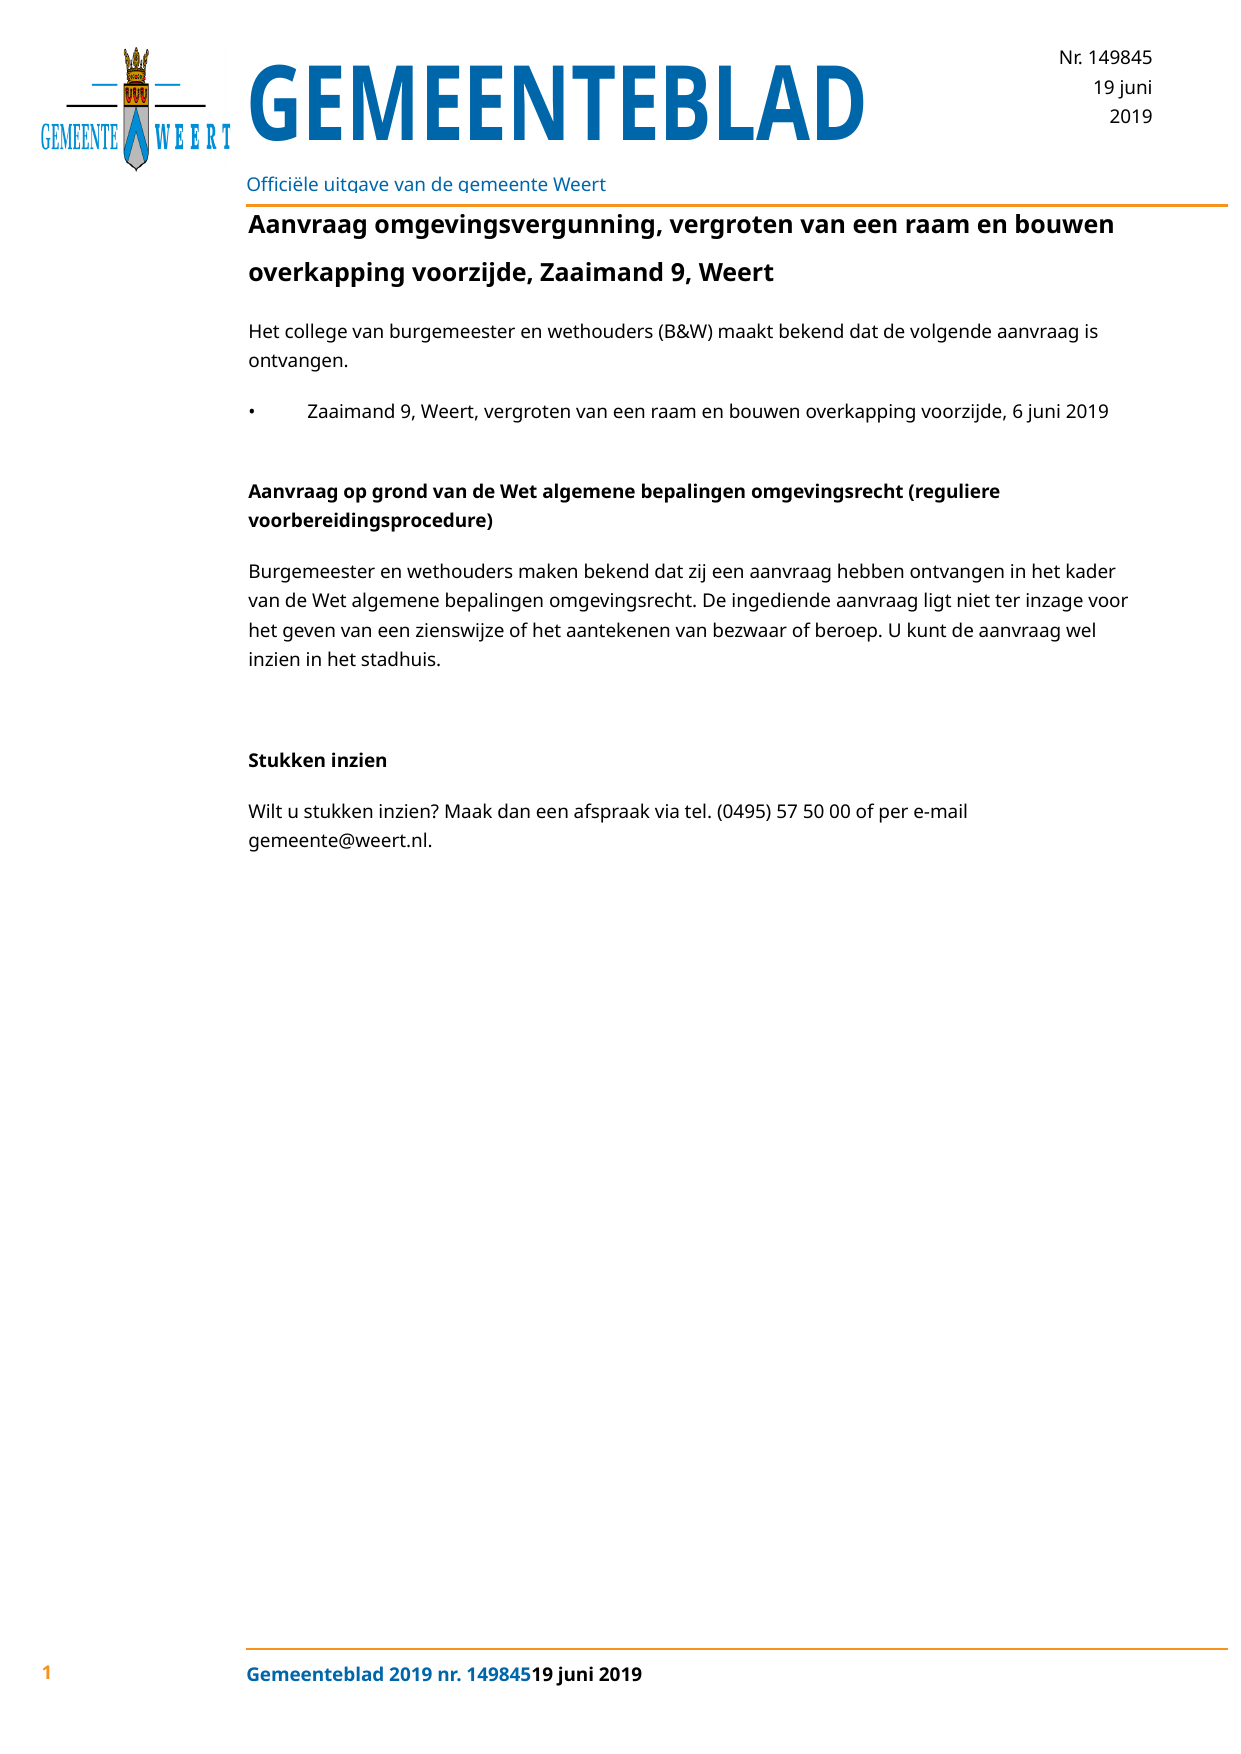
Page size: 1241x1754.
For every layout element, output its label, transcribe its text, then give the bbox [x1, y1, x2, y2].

text Burgemeester en wethouders maken bekend dat zij een aanvraag hebben ontvangen in het kader van de Wet algemene bepalingen omgevingsrecht. De ingediende aanvraag ligt niet ter inzage voor het geven van een zienswijze of het aantekenen van bezwaar of beroep. U kunt de aanvraag wel inzien in het stadhuis. [248, 558, 1152, 672]
text Aanvraag omgevingsvergunning, vergroten van een raam en bouwen overkapping voorzijde, Zaaimand 9, Weert [248, 207, 1152, 288]
text Het college van burgemeester en wethouders (B&W) maakt bekend dat de volgende aanvraag is ontvangen. [248, 318, 1152, 373]
picture [41, 47, 231, 172]
text Wilt u stukken inzien? Maak dan een afspraak via tel. (0495) 57 50 00 of per e-mail gemeente@weert.nl. [248, 798, 1152, 853]
list Zaaimand 9, Weert, vergroten van een raam en bouwen overkapping voorzijde, 6 juni 2019 [248, 398, 1152, 424]
text Aanvraag op grond van de Wet algemene bepalingen omgevingsrecht (reguliere voorbereidingsprocedure) [248, 478, 1152, 533]
text Stukken inzien [248, 747, 1152, 773]
